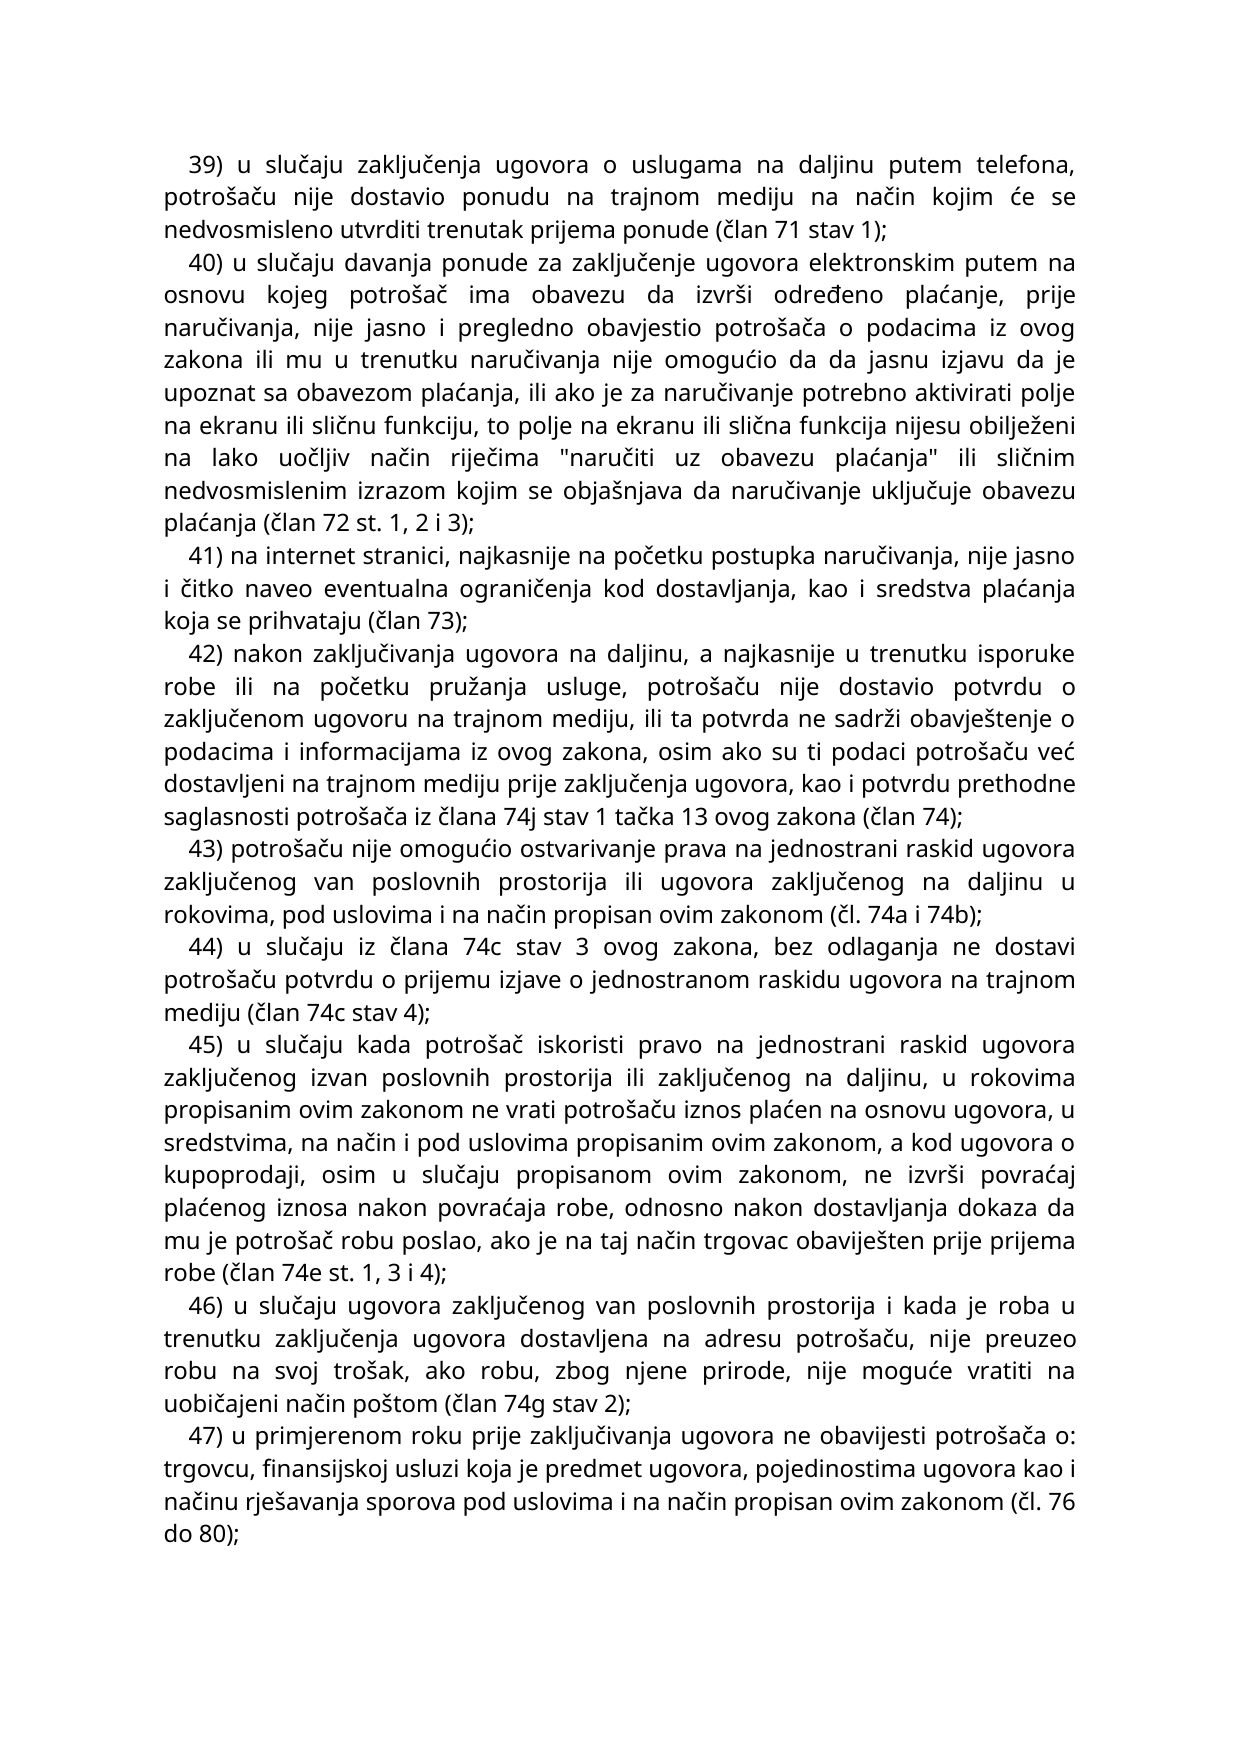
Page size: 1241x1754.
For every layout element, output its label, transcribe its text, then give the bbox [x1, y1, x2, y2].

text 40) u slučaju davanja ponude za zaključenje ugovora elektronskim putem na osnovu kojeg potrošač ima obavezu da izvrši određeno plaćanje, prije naručivanja, nije jasno i pregledno obavjestio potrošača o podacima iz ovog zakona ili mu u trenutku naručivanja nije omogućio da da jasnu izjavu da je upoznat sa obavezom plaćanja, ili ako je za naručivanje potrebno aktivirati polje na ekranu ili sličnu funkciju, to polje na ekranu ili slična funkcija nijesu obilježeni na lako uočljiv način riječima "naručiti uz obavezu plaćanja" ili sličnim nedvosmislenim izrazom kojim se objašnjava da naručivanje uključuje obavezu plaćanja (član 72 st. 1, 2 i 3); [163, 245, 1077, 539]
text 43) potrošaču nije omogućio ostvarivanje prava na jednostrani raskid ugovora zaključenog van poslovnih prostorija ili ugovora zaključenog na daljinu u rokovima, pod uslovima i na način propisan ovim zakonom (čl. 74a i 74b); [163, 832, 1077, 930]
text 47) u primjerenom roku prije zaključivanja ugovora ne obavijesti potrošača o: trgovcu, finansijskoj usluzi koja je predmet ugovora, pojedinostima ugovora kao i načinu rješavanja sporova pod uslovima i na način propisan ovim zakonom (čl. 76 do 80); [163, 1419, 1077, 1549]
text 42) nakon zaključivanja ugovora na daljinu, a najkasnije u trenutku isporuke robe ili na početku pružanja usluge, potrošaču nije dostavio potvrdu o zaključenom ugovoru na trajnom mediju, ili ta potvrda ne sadrži obavještenje o podacima i informacijama iz ovog zakona, osim ako su ti podaci potrošaču već dostavljeni na trajnom mediju prije zaključenja ugovora, kao i potvrdu prethodne saglasnosti potrošača iz člana 74j stav 1 tačka 13 ovog zakona (član 74); [163, 637, 1077, 832]
text 44) u slučaju iz člana 74c stav 3 ovog zakona, bez odlaganja ne dostavi potrošaču potvrdu o prijemu izjave o jednostranom raskidu ugovora na trajnom mediju (član 74c stav 4); [163, 930, 1077, 1028]
text 39) u slučaju zaključenja ugovora o uslugama na daljinu putem telefona, potrošaču nije dostavio ponudu na trajnom mediju na način kojim će se nedvosmisleno utvrditi trenutak prijema ponude (član 71 stav 1); [163, 148, 1077, 245]
text 45) u slučaju kada potrošač iskoristi pravo na jednostrani raskid ugovora zaključenog izvan poslovnih prostorija ili zaključenog na daljinu, u rokovima propisanim ovim zakonom ne vrati potrošaču iznos plaćen na osnovu ugovora, u sredstvima, na način i pod uslovima propisanim ovim zakonom, a kod ugovora o kupoprodaji, osim u slučaju propisanom ovim zakonom, ne izvrši povraćaj plaćenog iznosa nakon povraćaja robe, odnosno nakon dostavljanja dokaza da mu je potrošač robu poslao, ako je na taj način trgovac obaviješten prije prijema robe (član 74e st. 1, 3 i 4); [163, 1028, 1077, 1289]
text 46) u slučaju ugovora zaključenog van poslovnih prostorija i kada je roba u trenutku zaključenja ugovora dostavljena na adresu potrošaču, nije preuzeo robu na svoj trošak, ako robu, zbog njene prirode, nije moguće vratiti na uobičajeni način poštom (član 74g stav 2); [163, 1289, 1077, 1419]
text 41) na internet stranici, najkasnije na početku postupka naručivanja, nije jasno i čitko naveo eventualna ograničenja kod dostavljanja, kao i sredstva plaćanja koja se prihvataju (član 73); [163, 539, 1077, 637]
